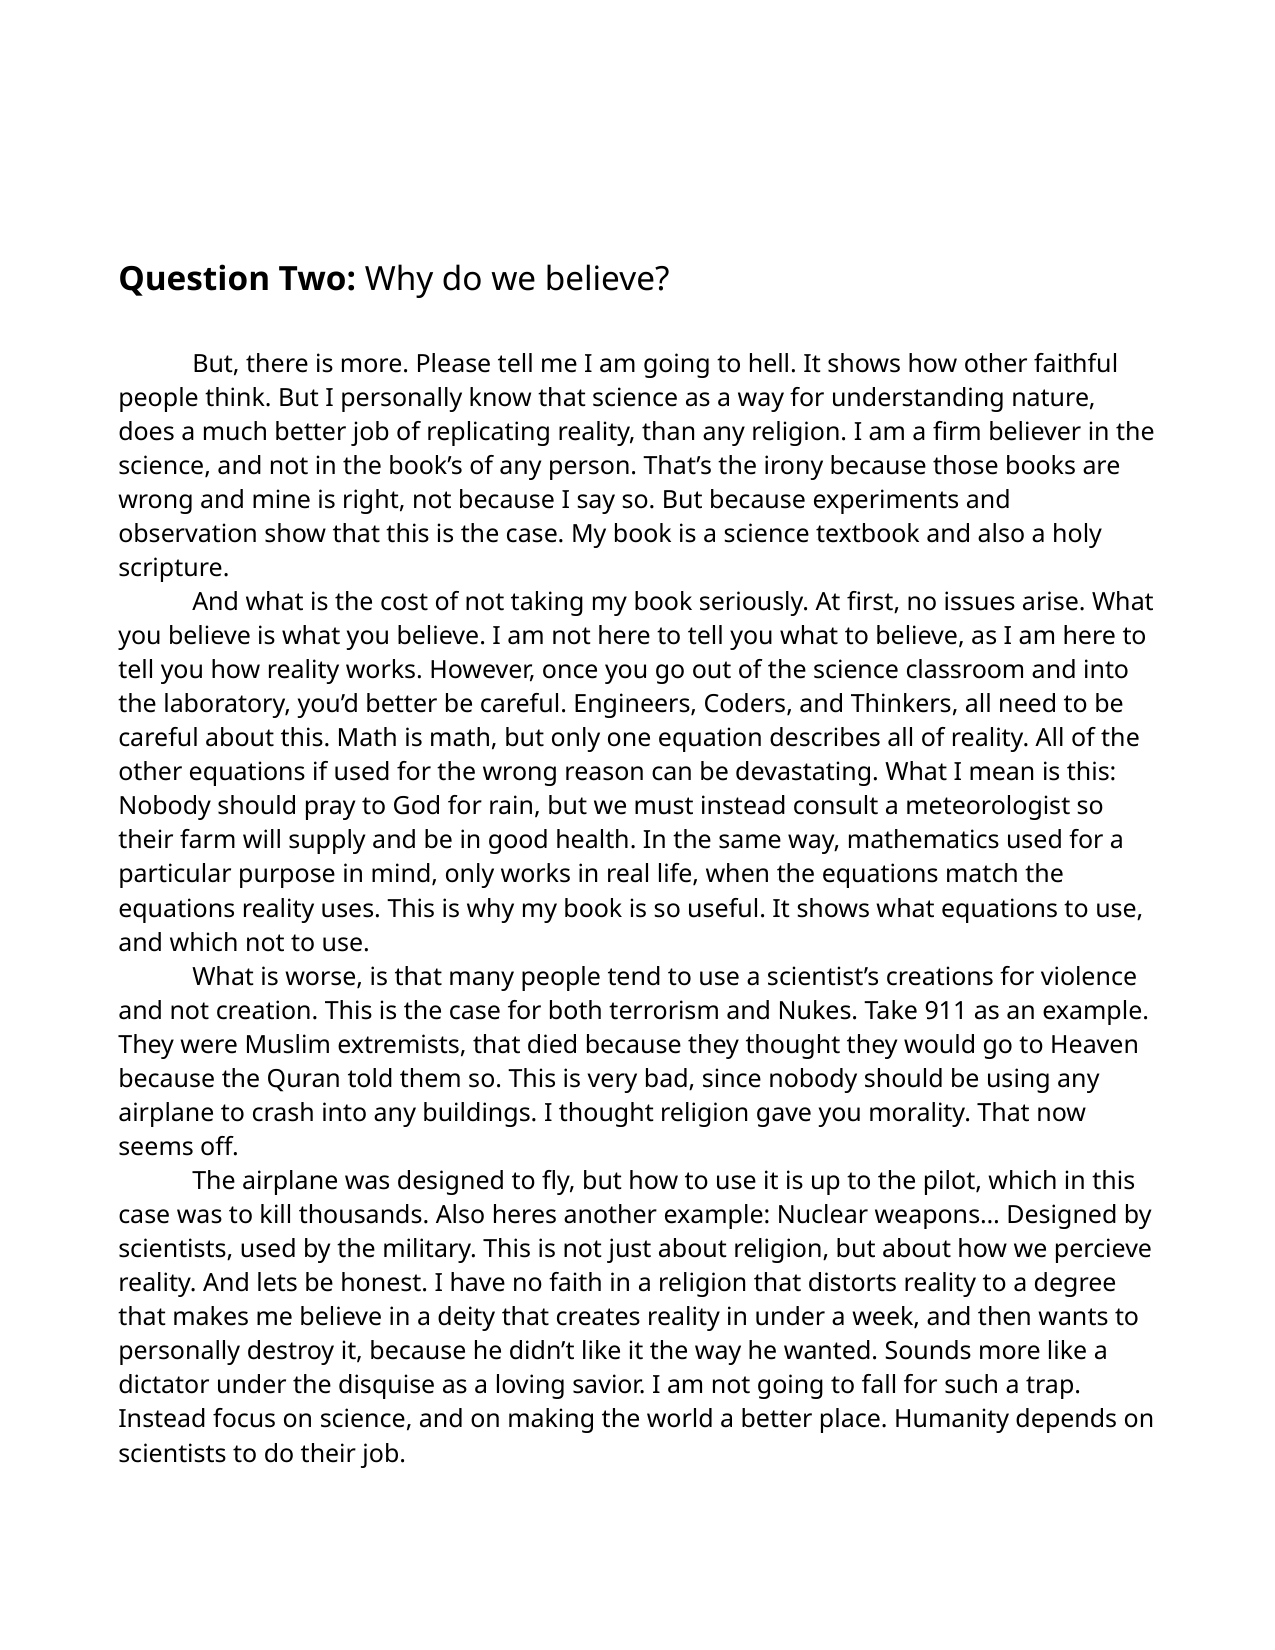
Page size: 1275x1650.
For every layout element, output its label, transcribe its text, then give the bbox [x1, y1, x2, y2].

text What is worse, is that many people tend to use a scientist’s creations for violence and not creation. This is the case for both terrorism and Nukes. Take 911 as an example. They were Muslim extremists, that died because they thought they would go to Heaven because the Quran told them so. This is very bad, since nobody should be using any airplane to crash into any buildings. I thought religion gave you morality. That now seems off. [118, 958, 1157, 1163]
text But, there is more. Please tell me I am going to hell. It shows how other faithful people think. But I personally know that science as a way for understanding nature, does a much better job of replicating reality, than any religion. I am a firm believer in the science, and not in the book’s of any person. That’s the irony because those books are wrong and mine is right, not because I say so. But because experiments and observation show that this is the case. My book is a science textbook and also a holy scripture. [118, 345, 1157, 584]
text The airplane was designed to fly, but how to use it is up to the pilot, which in this case was to kill thousands. Also heres another example: Nuclear weapons… Designed by scientists, used by the military. This is not just about religion, but about how we percieve reality. And lets be honest. I have no faith in a religion that distorts reality to a degree that makes me believe in a deity that creates reality in under a week, and then wants to personally destroy it, because he didn’t like it the way he wanted. Sounds more like a dictator under the disquise as a loving savior. I am not going to fall for such a trap. Instead focus on science, and on making the world a better place. Humanity depends on scientists to do their job. [118, 1163, 1157, 1469]
text Question Two: Why do we believe? [118, 254, 1157, 300]
text And what is the cost of not taking my book seriously. At first, no issues arise. What you believe is what you believe. I am not here to tell you what to believe, as I am here to tell you how reality works. However, once you go out of the science classroom and into the laboratory, you’d better be careful. Engineers, Coders, and Thinkers, all need to be careful about this. Math is math, but only one equation describes all of reality. All of the other equations if used for the wrong reason can be devastating. What I mean is this: Nobody should pray to God for rain, but we must instead consult a meteorologist so their farm will supply and be in good health. In the same way, mathematics used for a particular purpose in mind, only works in real life, when the equations match the equations reality uses. This is why my book is so useful. It shows what equations to use, and which not to use. [118, 584, 1157, 958]
